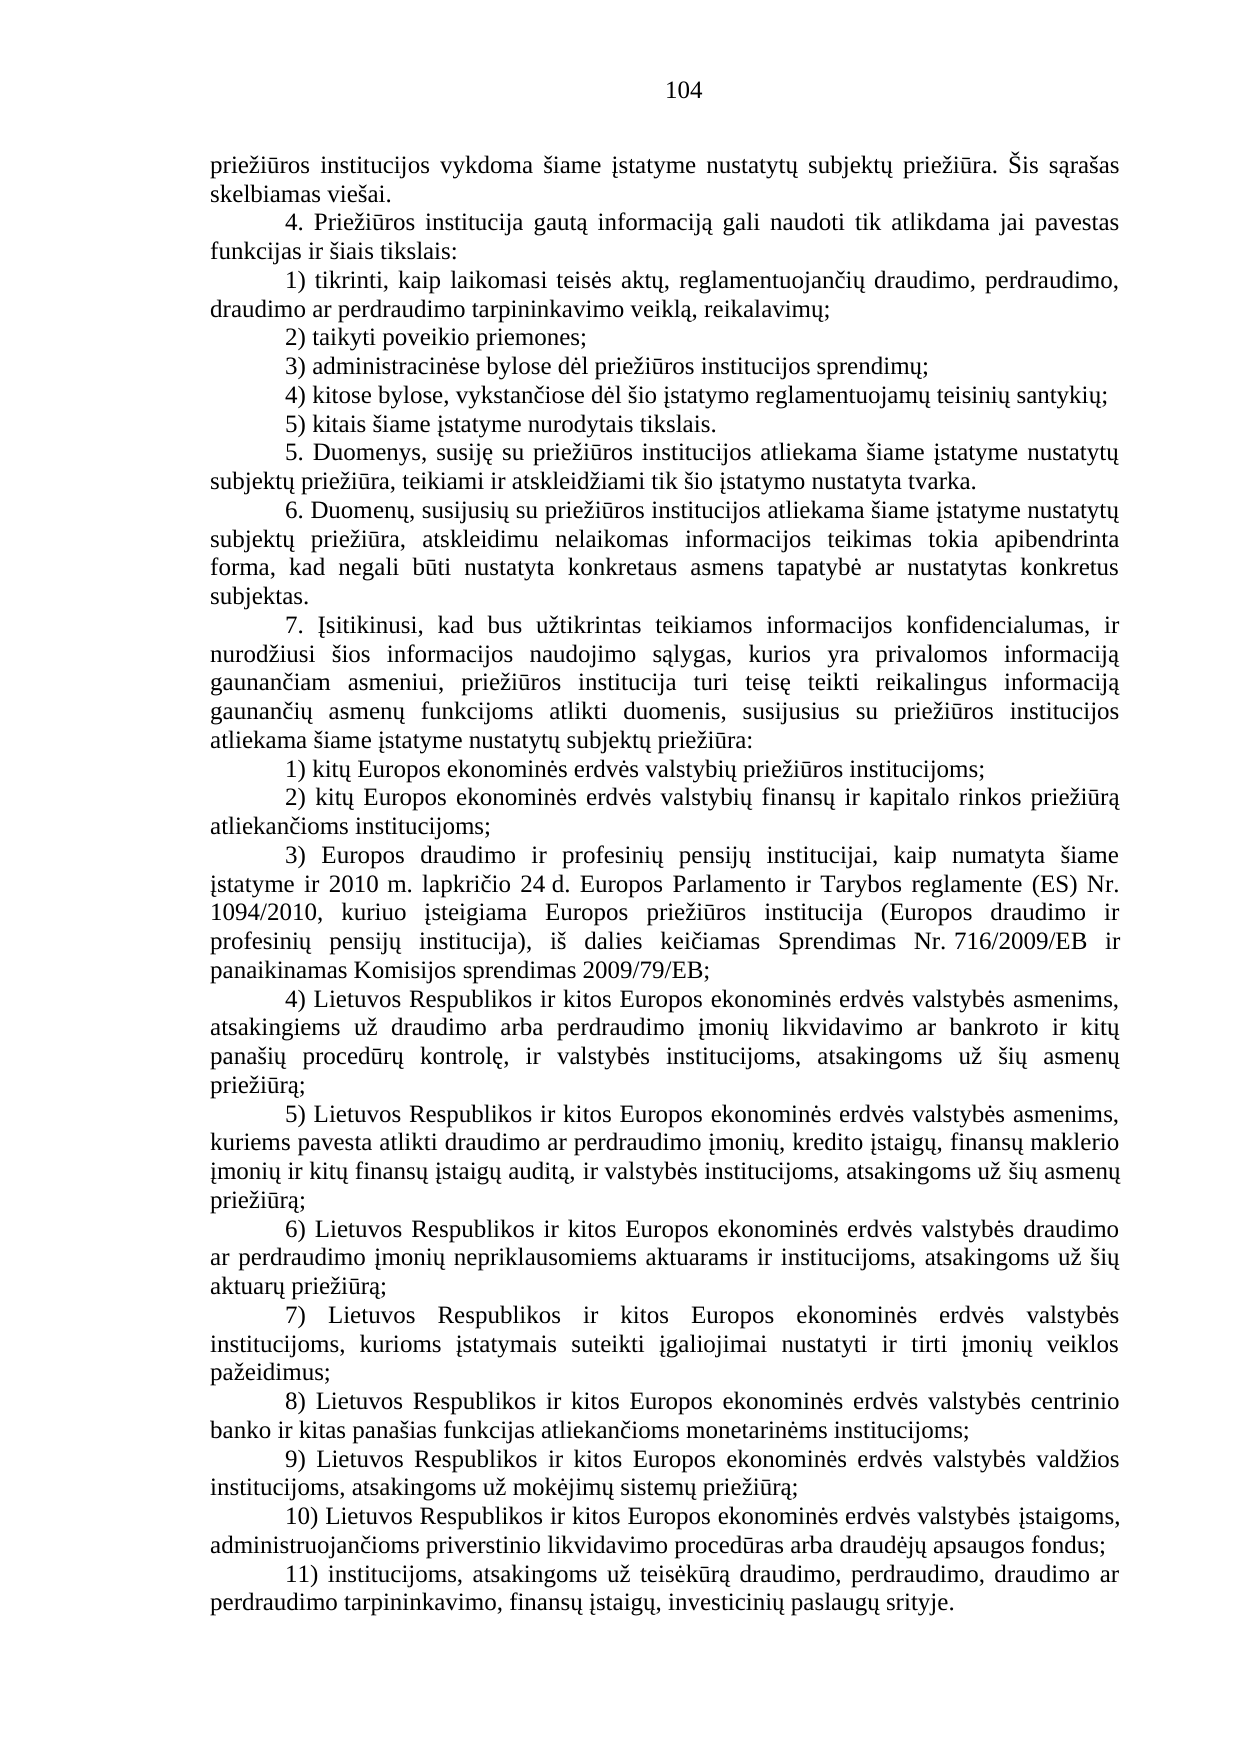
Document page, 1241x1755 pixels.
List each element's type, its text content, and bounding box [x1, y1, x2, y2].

text 7. Įsitikinusi, kad bus užtikrintas teikiamos informacijos konfidencialumas, ir nurodžiusi šios informacijos naudojimo sąlygas, kurios yra privalomos informaciją gaunančiam asmeniui, priežiūros institucija turi teisę teikti reikalingus informaciją gaunančių asmenų funkcijoms atlikti duomenis, susijusius su priežiūros institucijos atliekama šiame įstatyme nustatytų subjektų priežiūra: [210, 610, 1120, 754]
text 1) tikrinti, kaip laikomasi teisės aktų, reglamentuojančių draudimo, perdraudimo, draudimo ar perdraudimo tarpininkavimo veiklą, reikalavimų; [210, 265, 1120, 322]
text priežiūros institucijos vykdoma šiame įstatyme nustatytų subjektų priežiūra. Šis sąrašas skelbiamas viešai. [210, 150, 1120, 207]
text 7) Lietuvos Respublikos ir kitos Europos ekonominės erdvės valstybės institucijoms, kurioms įstatymais suteikti įgaliojimai nustatyti ir tirti įmonių veiklos pažeidimus; [210, 1300, 1120, 1386]
text 3) Europos draudimo ir profesinių pensijų institucijai, kaip numatyta šiame įstatyme ir 2010 m. lapkričio 24 d. Europos Parlamento ir Tarybos reglamente (ES) Nr. 1094/2010, kuriuo įsteigiama Europos priežiūros institucija (Europos draudimo ir profesinių pensijų institucija), iš dalies keičiamas Sprendimas Nr. 716/2009/EB ir panaikinamas Komisijos sprendimas 2009/79/EB; [210, 840, 1120, 984]
text 3) administracinėse bylose dėl priežiūros institucijos sprendimų; [210, 351, 1120, 380]
text 5) kitais šiame įstatyme nurodytais tikslais. [210, 409, 1120, 437]
text 8) Lietuvos Respublikos ir kitos Europos ekonominės erdvės valstybės centrinio banko ir kitas panašias funkcijas atliekančioms monetarinėms institucijoms; [210, 1386, 1120, 1444]
text 2) taikyti poveikio priemones; [210, 322, 1120, 351]
text 4. Priežiūros institucija gautą informaciją gali naudoti tik atlikdama jai pavestas funkcijas ir šiais tikslais: [210, 207, 1120, 265]
text 1) kitų Europos ekonominės erdvės valstybių priežiūros institucijoms; [210, 754, 1120, 782]
text 10) Lietuvos Respublikos ir kitos Europos ekonominės erdvės valstybės įstaigoms, administruojančioms priverstinio likvidavimo procedūras arba draudėjų apsaugos fondus; [210, 1501, 1120, 1559]
text 9) Lietuvos Respublikos ir kitos Europos ekonominės erdvės valstybės valdžios institucijoms, atsakingoms už mokėjimų sistemų priežiūrą; [210, 1444, 1120, 1501]
text 5. Duomenys, susiję su priežiūros institucijos atliekama šiame įstatyme nustatytų subjektų priežiūra, teikiami ir atskleidžiami tik šio įstatymo nustatyta tvarka. [210, 437, 1120, 495]
text 5) Lietuvos Respublikos ir kitos Europos ekonominės erdvės valstybės asmenims, kuriems pavesta atlikti draudimo ar perdraudimo įmonių, kredito įstaigų, finansų maklerio įmonių ir kitų finansų įstaigų auditą, ir valstybės institucijoms, atsakingoms už šių asmenų priežiūrą; [210, 1099, 1120, 1214]
text 4) kitose bylose, vykstančiose dėl šio įstatymo reglamentuojamų teisinių santykių; [210, 380, 1120, 409]
text 6. Duomenų, susijusių su priežiūros institucijos atliekama šiame įstatyme nustatytų subjektų priežiūra, atskleidimu nelaikomas informacijos teikimas tokia apibendrinta forma, kad negali būti nustatyta konkretaus asmens tapatybė ar nustatytas konkretus subjektas. [210, 495, 1120, 610]
text 6) Lietuvos Respublikos ir kitos Europos ekonominės erdvės valstybės draudimo ar perdraudimo įmonių nepriklausomiems aktuarams ir institucijoms, atsakingoms už šių aktuarų priežiūrą; [210, 1214, 1120, 1300]
text 11) institucijoms, atsakingoms už teisėkūrą draudimo, perdraudimo, draudimo ar perdraudimo tarpininkavimo, finansų įstaigų, investicinių paslaugų srityje. [210, 1559, 1120, 1616]
text 4) Lietuvos Respublikos ir kitos Europos ekonominės erdvės valstybės asmenims, atsakingiems už draudimo arba perdraudimo įmonių likvidavimo ar bankroto ir kitų panašių procedūrų kontrolę, ir valstybės institucijoms, atsakingoms už šių asmenų priežiūrą; [210, 984, 1120, 1099]
text 2) kitų Europos ekonominės erdvės valstybių finansų ir kapitalo rinkos priežiūrą atliekančioms institucijoms; [210, 782, 1120, 840]
